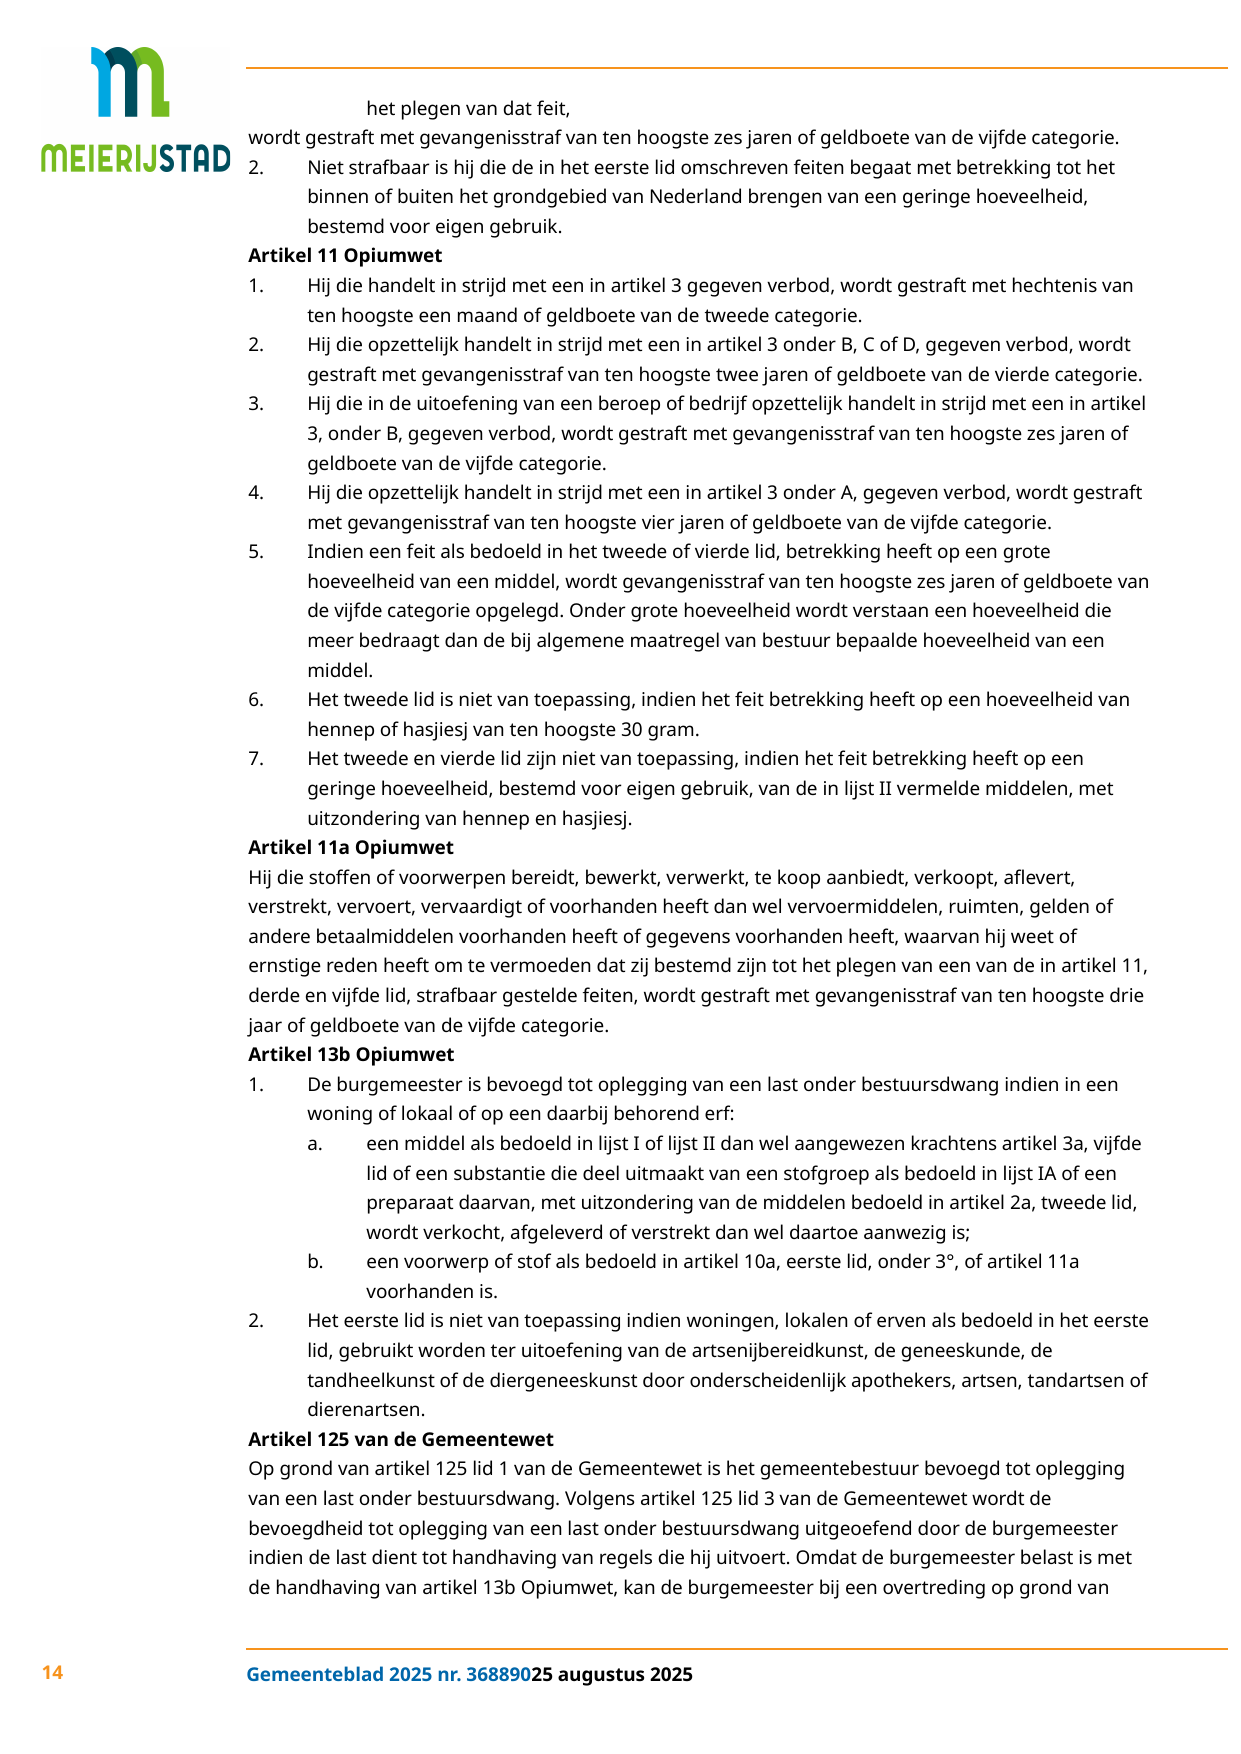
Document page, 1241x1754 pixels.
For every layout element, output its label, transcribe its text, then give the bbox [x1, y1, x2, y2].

list Indien een feit als bedoeld in het tweede of vierde lid, betrekking heeft op een grote hoeveelheid van een middel, wordt gevangenisstraf van ten hoogste zes jaren of geldboete van de vijfde categorie opgelegd. Onder grote hoeveelheid wordt verstaan een hoeveelheid die meer bedraagt dan de bij algemene maatregel van bestuur bepaalde hoeveelheid van een middel. [248, 538, 1152, 683]
list Hij die in de uitoefening van een beroep of bedrijf opzettelijk handelt in strijd met een in artikel 3, onder B, gegeven verbod, wordt gestraft met gevangenisstraf van ten hoogste zes jaren of geldboete van de vijfde categorie. [248, 391, 1152, 476]
list Hij die opzettelijk handelt in strijd met een in artikel 3 onder B, C of D, gegeven verbod, wordt gestraft met gevangenisstraf van ten hoogste twee jaren of geldboete van de vierde categorie. [248, 331, 1152, 387]
text Hij die stoffen of voorwerpen bereidt, bewerkt, verwerkt, te koop aanbiedt, verkoopt, aflevert, verstrekt, vervoert, vervaardigt of voorhanden heeft dan wel vervoermiddelen, ruimten, gelden of andere betaalmiddelen voorhanden heeft of gegevens voorhanden heeft, waarvan hij weet of ernstige reden heeft om te vermoeden dat zij bestemd zijn tot het plegen van een van de in artikel 11, derde en vijfde lid, strafbaar gestelde feiten, wordt gestraft met gevangenisstraf van ten hoogste drie jaar of geldboete van de vijfde categorie. [248, 864, 1152, 1038]
text wordt gestraft met gevangenisstraf van ten hoogste zes jaren of geldboete van de vijfde categorie. [248, 124, 1152, 150]
text Artikel 11a Opiumwet [248, 834, 1152, 860]
list een voorwerp of stof als bedoeld in artikel 10a, eerste lid, onder 3°, of artikel 11a voorhanden is. [307, 1248, 1152, 1304]
list Het tweede lid is niet van toepassing, indien het feit betrekking heeft op een hoeveelheid van hennep of hasjiesj van ten hoogste 30 gram. [248, 686, 1152, 742]
list Het eerste lid is niet van toepassing indien woningen, lokalen of erven als bedoeld in het eerste lid, gebruikt worden ter uitoefening van de artsenijbereidkunst, de geneeskunde, de tandheelkunst of de diergeneeskunst door onderscheidenlijk apothekers, artsen, tandartsen of dierenartsen. [248, 1308, 1152, 1422]
picture [41, 47, 231, 172]
text Artikel 13b Opiumwet [248, 1041, 1152, 1067]
list Het tweede en vierde lid zijn niet van toepassing, indien het feit betrekking heeft op een geringe hoeveelheid, bestemd voor eigen gebruik, van de in lijst II vermelde middelen, met uitzondering van hennep en hasjiesj. [248, 746, 1152, 831]
list Niet strafbaar is hij die de in het eerste lid omschreven feiten begaat met betrekking tot het binnen of buiten het grondgebied van Nederland brengen van een geringe hoeveelheid, bestemd voor eigen gebruik. [248, 154, 1152, 239]
text Artikel 11 Opiumwet [248, 243, 1152, 268]
list een middel als bedoeld in lijst I of lijst II dan wel aangewezen krachtens artikel 3a, vijfde lid of een substantie die deel uitmaakt van een stofgroep als bedoeld in lijst IA of een preparaat daarvan, met uitzondering van de middelen bedoeld in artikel 2a, tweede lid, wordt verkocht, afgeleverd of verstrekt dan wel daartoe aanwezig is; [307, 1130, 1152, 1245]
text Artikel 125 van de Gemeentewet [248, 1426, 1152, 1452]
list het plegen van dat feit, [307, 95, 1152, 121]
list De burgemeester is bevoegd tot oplegging van een last onder bestuursdwang indien in een woning of lokaal of op een daarbij behorend erf: [248, 1071, 1152, 1126]
text Op grond van artikel 125 lid 1 van de Gemeentewet is het gemeentebestuur bevoegd tot oplegging van een last onder bestuursdwang. Volgens artikel 125 lid 3 van de Gemeentewet wordt de bevoegdheid tot oplegging van een last onder bestuursdwang uitgeoefend door de burgemeester indien de last dient tot handhaving van regels die hij uitvoert. Omdat de burgemeester belast is met de handhaving van artikel 13b Opiumwet, kan de burgemeester bij een overtreding op grond van [248, 1456, 1152, 1600]
list Hij die opzettelijk handelt in strijd met een in artikel 3 onder A, gegeven verbod, wordt gestraft met gevangenisstraf van ten hoogste vier jaren of geldboete van de vijfde categorie. [248, 479, 1152, 535]
list Hij die handelt in strijd met een in artikel 3 gegeven verbod, wordt gestraft met hechtenis van ten hoogste een maand of geldboete van de tweede categorie. [248, 272, 1152, 328]
